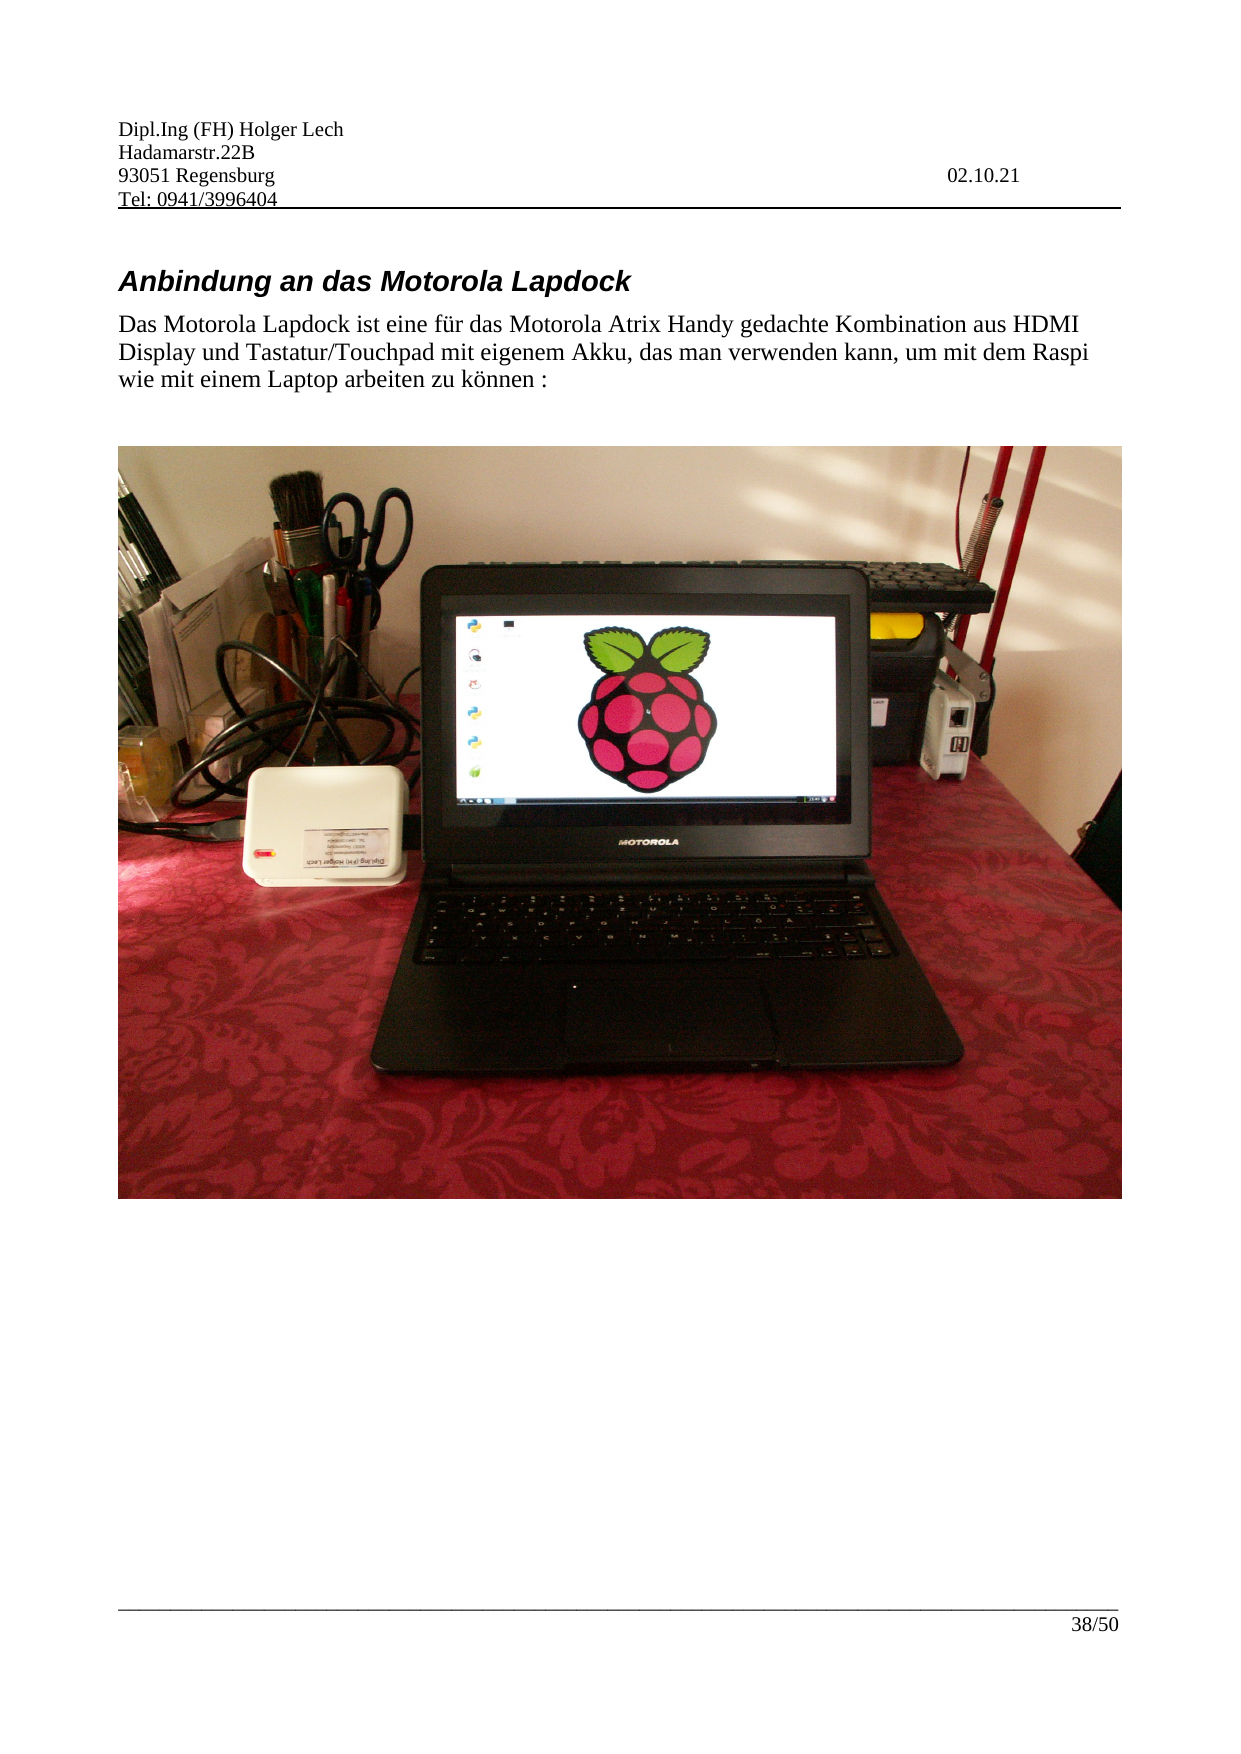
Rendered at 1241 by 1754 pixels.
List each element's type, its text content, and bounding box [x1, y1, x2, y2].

picture [118, 446, 1122, 1199]
text Das Motorola Lapdock ist eine für das Motorola Atrix Handy gedachte Kombination aus HDMI Display und Tastatur/Touchpad mit eigenem Akku, das man verwenden kann, um mit dem Raspi wie mit einem Laptop arbeiten zu können : [118, 310, 1122, 393]
subtitle Anbindung an das Motorola Lapdock [118, 265, 1122, 298]
